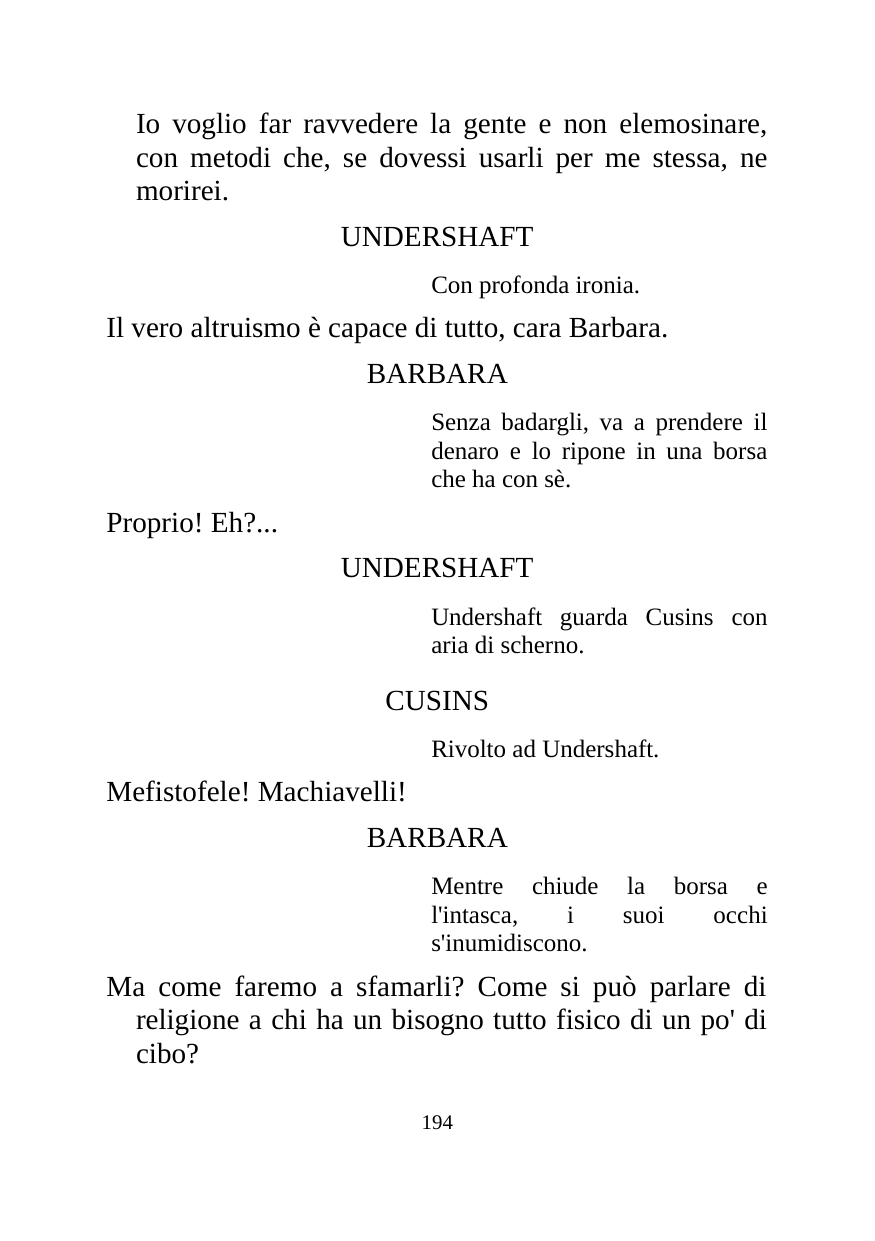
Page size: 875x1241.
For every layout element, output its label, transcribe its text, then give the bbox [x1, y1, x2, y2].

text Il vero altruismo è capace di tutto, cara Barbara. [106, 310, 768, 344]
text BARBARA [106, 356, 768, 389]
text Io voglio far ravvedere la gente e non elemosinare, con metodi che, se dovessi usarli per me stessa, ne morirei. [106, 106, 768, 207]
text Senza badargli, va a prendere il denaro e lo ripone in una borsa che ha con sè. [431, 407, 768, 493]
text Mentre chiude la borsa e l'intasca, i suoi occhi s'inumidiscono. [431, 871, 768, 957]
text Con profonda ironia. [431, 270, 768, 299]
text Proprio! Eh?... [106, 505, 768, 538]
text BARBARA [106, 820, 768, 853]
text Rivolto ad Undershaft. [431, 734, 768, 763]
text UNDERSHAFT [106, 219, 768, 252]
text Undershaft guarda Cusins con aria di scherno. [431, 602, 768, 659]
text UNDERSHAFT [106, 550, 768, 584]
text Mefistofele! Machiavelli! [106, 774, 768, 808]
text CUSINS [106, 683, 768, 716]
text Ma come faremo a sfamarli? Come si può parlare di religione a chi ha un bisogno tutto fisico di un po' di cibo? [106, 969, 768, 1069]
